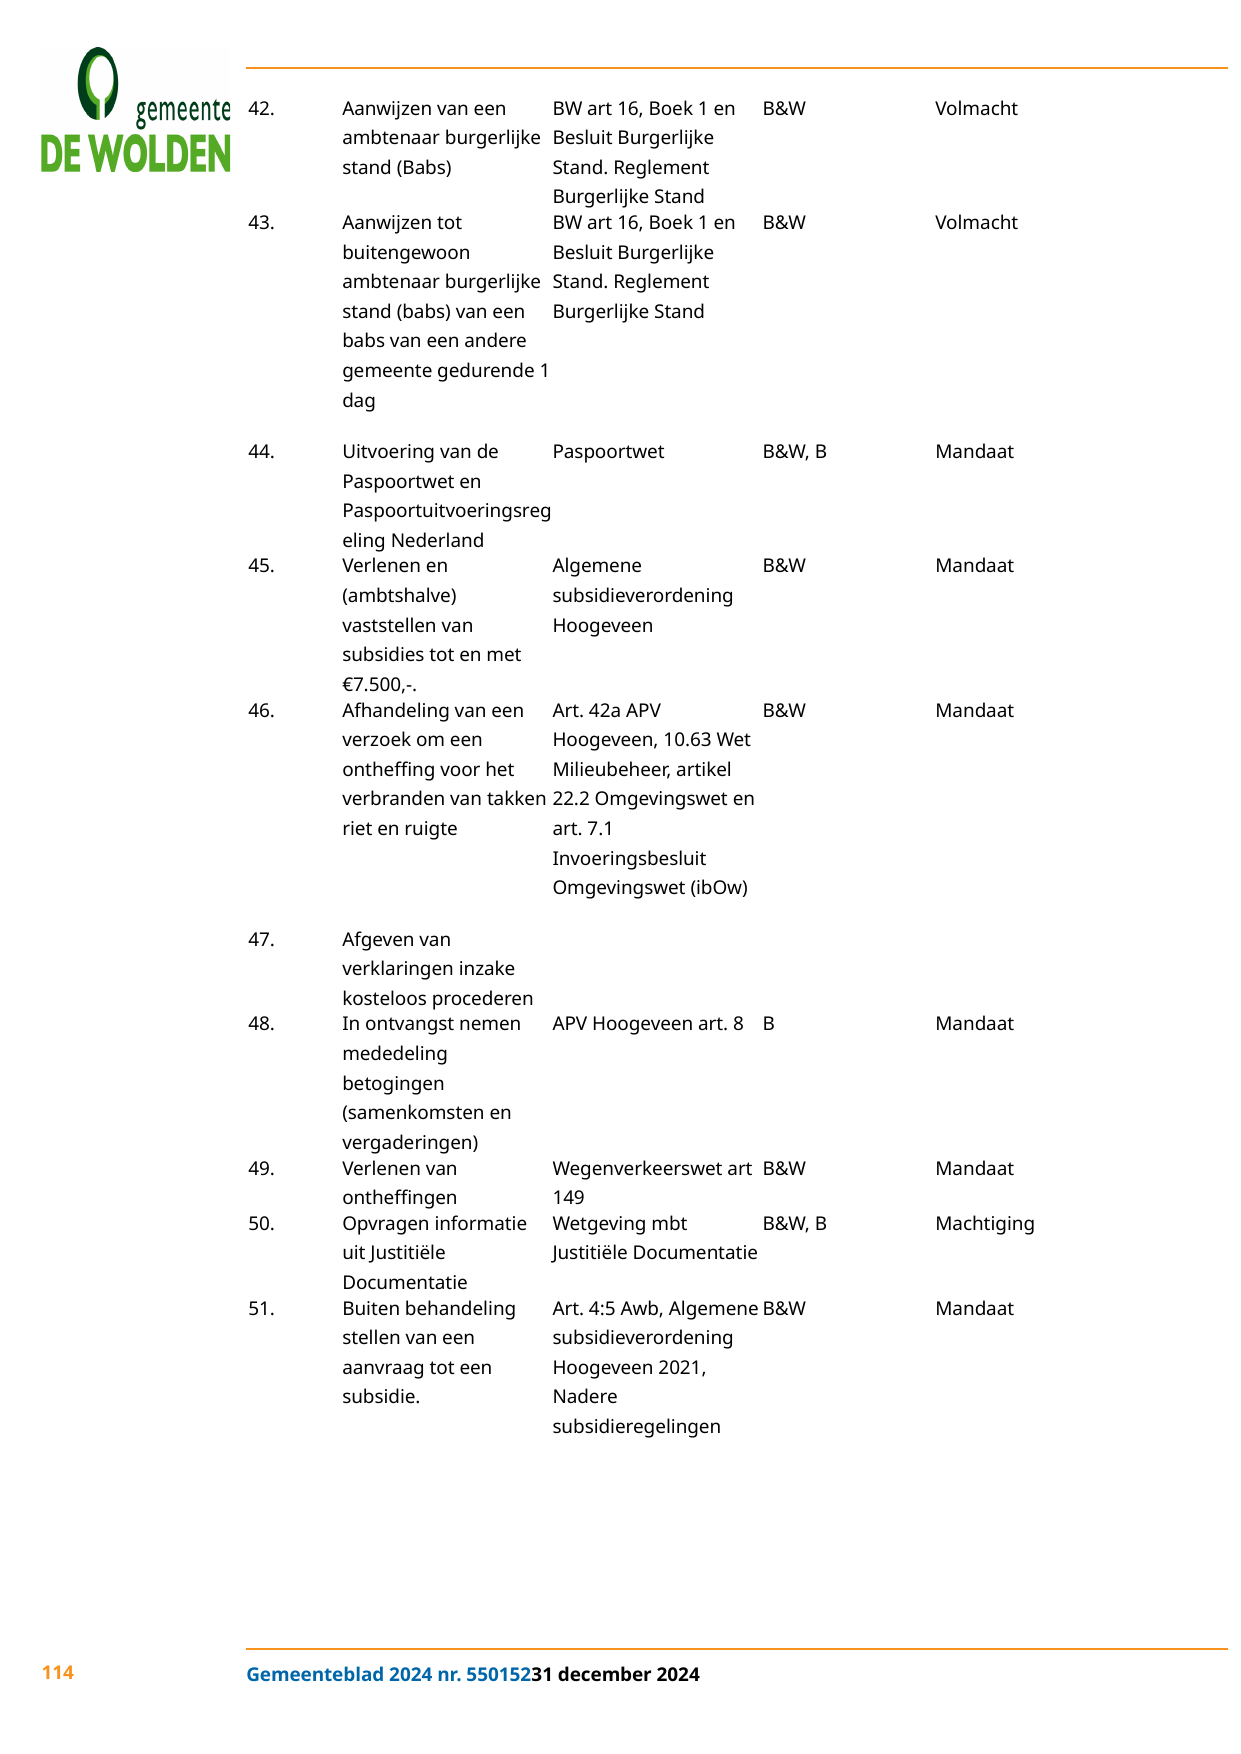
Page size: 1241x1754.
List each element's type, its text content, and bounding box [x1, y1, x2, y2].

table_cell Verlenen van ontheffingen [342, 1155, 552, 1210]
table_cell B&W, B [763, 438, 935, 553]
table_cell Mandaat [935, 438, 1079, 553]
table_cell Wegenverkeerswet art 149 [552, 1155, 762, 1210]
table_cell BW art 16, Boek 1 en Besluit Burgerlijke Stand. Reglement Burgerlijke Stand [552, 209, 762, 412]
table_cell Opvragen informatie uit Justitiële Documentatie [342, 1210, 552, 1295]
table_cell B&W, B [763, 1210, 935, 1295]
table_cell [342, 413, 552, 438]
table_cell BW art 16, Boek 1 en Besluit Burgerlijke Stand. Reglement Burgerlijke Stand [552, 95, 762, 209]
table_cell Mandaat [935, 697, 1079, 900]
table_cell [1079, 900, 1152, 926]
table_cell Volmacht [935, 95, 1079, 209]
table_cell B&W [763, 697, 935, 900]
table_cell In ontvangst nemen mededeling betogingen (samenkomsten en vergaderingen) [342, 1011, 552, 1155]
table_cell 46. [248, 697, 342, 900]
table_cell 42. [248, 95, 342, 209]
table_cell B&W [763, 553, 935, 697]
table_cell Volmacht [935, 209, 1079, 412]
table_cell [935, 926, 1079, 1011]
table_cell 48. [248, 1011, 342, 1155]
table_cell Afgeven van verklaringen inzake kosteloos procederen [342, 926, 552, 1011]
table_cell [1079, 1210, 1152, 1295]
table_cell 44. [248, 438, 342, 553]
table_cell [1079, 926, 1152, 1011]
table_cell 47. [248, 926, 342, 1011]
table_cell [1079, 1155, 1152, 1210]
table_cell B [763, 1011, 935, 1155]
table_cell [1079, 95, 1152, 209]
table_cell B&W [763, 95, 935, 209]
table_cell B&W [763, 1295, 935, 1439]
table_cell Mandaat [935, 553, 1079, 697]
table_cell 49. [248, 1155, 342, 1210]
table_cell Art. 42a APV Hoogeveen, 10.63 Wet Milieubeheer, artikel 22.2 Omgevingswet en art. 7.1 Invoeringsbesluit Omgevingswet (ibOw) [552, 697, 762, 900]
table_cell Aanwijzen van een ambtenaar burgerlijke stand (Babs) [342, 95, 552, 209]
table_cell [763, 926, 935, 1011]
table_cell Uitvoering van de Paspoortwet en Paspoortuitvoeringsregeling Nederland [342, 438, 552, 553]
table_cell [1079, 413, 1152, 438]
table_cell [552, 926, 762, 1011]
table_cell Wetgeving mbt Justitiële Documentatie [552, 1210, 762, 1295]
table_cell [1079, 697, 1152, 900]
table_cell Aanwijzen tot buitengewoon ambtenaar burgerlijke stand (babs) van een babs van een andere gemeente gedurende 1 dag [342, 209, 552, 412]
table_cell [248, 413, 342, 438]
picture [41, 47, 231, 172]
table_cell Mandaat [935, 1295, 1079, 1439]
table_cell 50. [248, 1210, 342, 1295]
table_cell 45. [248, 553, 342, 697]
table_cell Verlenen en (ambtshalve) vaststellen van subsidies tot en met €7.500,-. [342, 553, 552, 697]
table_cell [763, 900, 935, 926]
table_cell APV Hoogeveen art. 8 [552, 1011, 762, 1155]
table_cell 51. [248, 1295, 342, 1439]
table_cell [1079, 1295, 1152, 1439]
table_cell [342, 900, 552, 926]
table_cell Machtiging [935, 1210, 1079, 1295]
table_cell Afhandeling van een verzoek om een ontheffing voor het verbranden van takken riet en ruigte [342, 697, 552, 900]
table_cell Buiten behandeling stellen van een aanvraag tot een subsidie. [342, 1295, 552, 1439]
table_cell [1079, 438, 1152, 553]
table_cell [763, 413, 935, 438]
table_cell [552, 413, 762, 438]
table_cell Mandaat [935, 1011, 1079, 1155]
table_cell Paspoortwet [552, 438, 762, 553]
table_cell [1079, 209, 1152, 412]
table_cell [248, 900, 342, 926]
table_cell [1079, 553, 1152, 697]
table_cell [935, 413, 1079, 438]
table_cell B&W [763, 1155, 935, 1210]
table_cell B&W [763, 209, 935, 412]
table_cell Mandaat [935, 1155, 1079, 1210]
table_cell [552, 900, 762, 926]
table_cell 43. [248, 209, 342, 412]
table_cell Algemene subsidieverordening Hoogeveen [552, 553, 762, 697]
table_cell [935, 900, 1079, 926]
table_cell Art. 4:5 Awb, Algemene subsidieverordening Hoogeveen 2021, Nadere subsidieregelingen [552, 1295, 762, 1439]
table_cell [1079, 1011, 1152, 1155]
